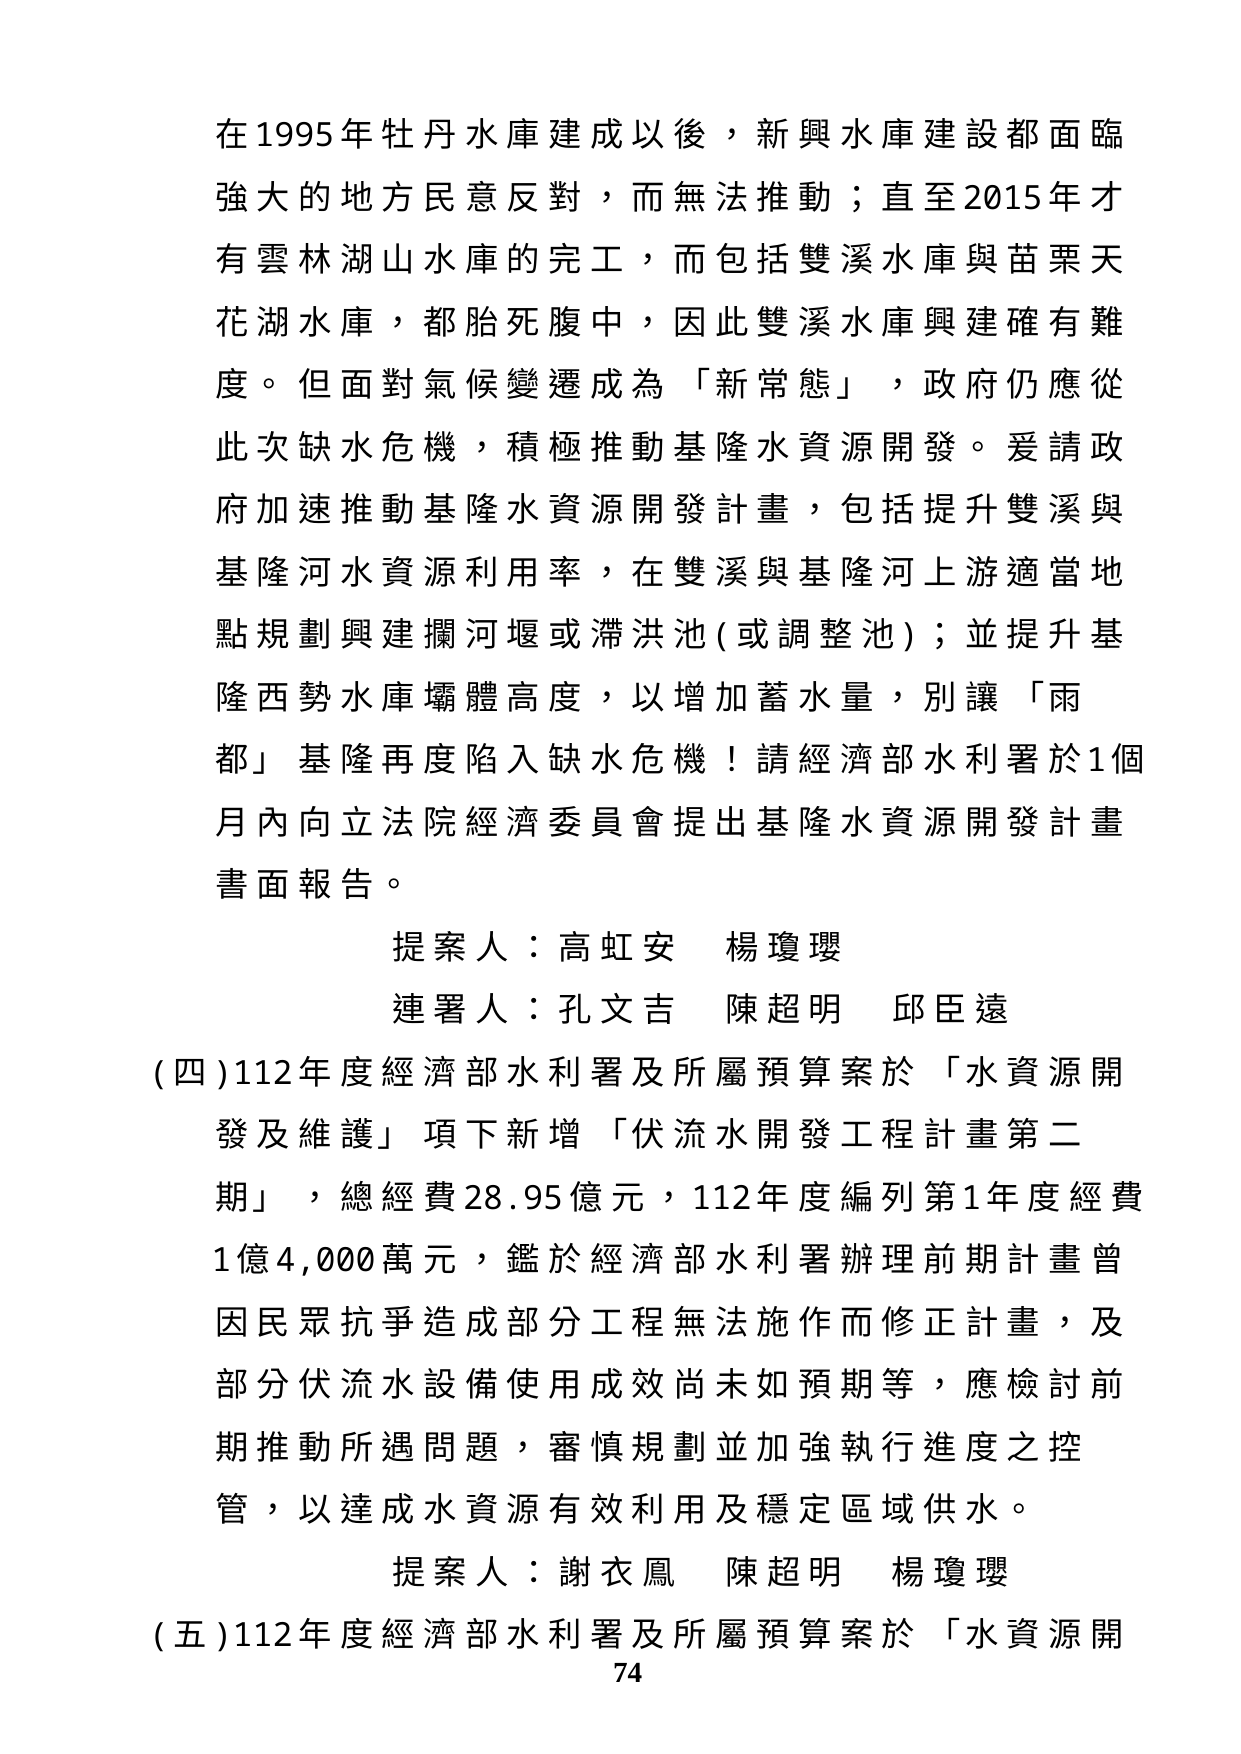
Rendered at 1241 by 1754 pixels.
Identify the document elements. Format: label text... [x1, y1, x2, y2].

text 提案人：高虹安 楊瓊瓔 [384, 903, 1044, 966]
text (五)112年度經濟部水利署及所屬預算案於「水資源開 [140, 1591, 1148, 1653]
text 提案人：謝衣鳯 陳超明 楊瓊瓔 [384, 1528, 1044, 1591]
text (四)112年度經濟部水利署及所屬預算案於「水資源開發及維護」項下新增「伏流水開發工程計畫第二期」，總經費28.95億元，112年度編列第1年度經費1億4,000萬元，鑑於經濟部水利署辦理前期計畫曾因民眾抗爭造成部分工程無法施作而修正計畫，及部分伏流水設備使用成效尚未如預期等，應檢討前期推動所遇問題，審慎規劃並加強執行進度之控管，以達成水資源有效利用及穩定區域供水。 [140, 1028, 1148, 1528]
text 連署人：孔文吉 陳超明 邱臣遠 [384, 966, 1044, 1028]
text 在1995年牡丹水庫建成以後，新興水庫建設都面臨強大的地方民意反對，而無法推動；直至2015年才有雲林湖山水庫的完工，而包括雙溪水庫與苗栗天花湖水庫，都胎死腹中，因此雙溪水庫興建確有難度。但面對氣候變遷成為「新常態」，政府仍應從此次缺水危機，積極推動基隆水資源開發。爰請政府加速推動基隆水資源開發計畫，包括提升雙溪與基隆河水資源利用率，在雙溪與基隆河上游適當地點規劃興建攔河堰或滯洪池(或調整池)；並提升基隆西勢水庫壩體高度，以增加蓄水量，別讓「雨都」基隆再度陷入缺水危機！請經濟部水利署於1個月內向立法院經濟委員會提出基隆水資源開發計畫書面報告。 [140, 91, 1148, 903]
